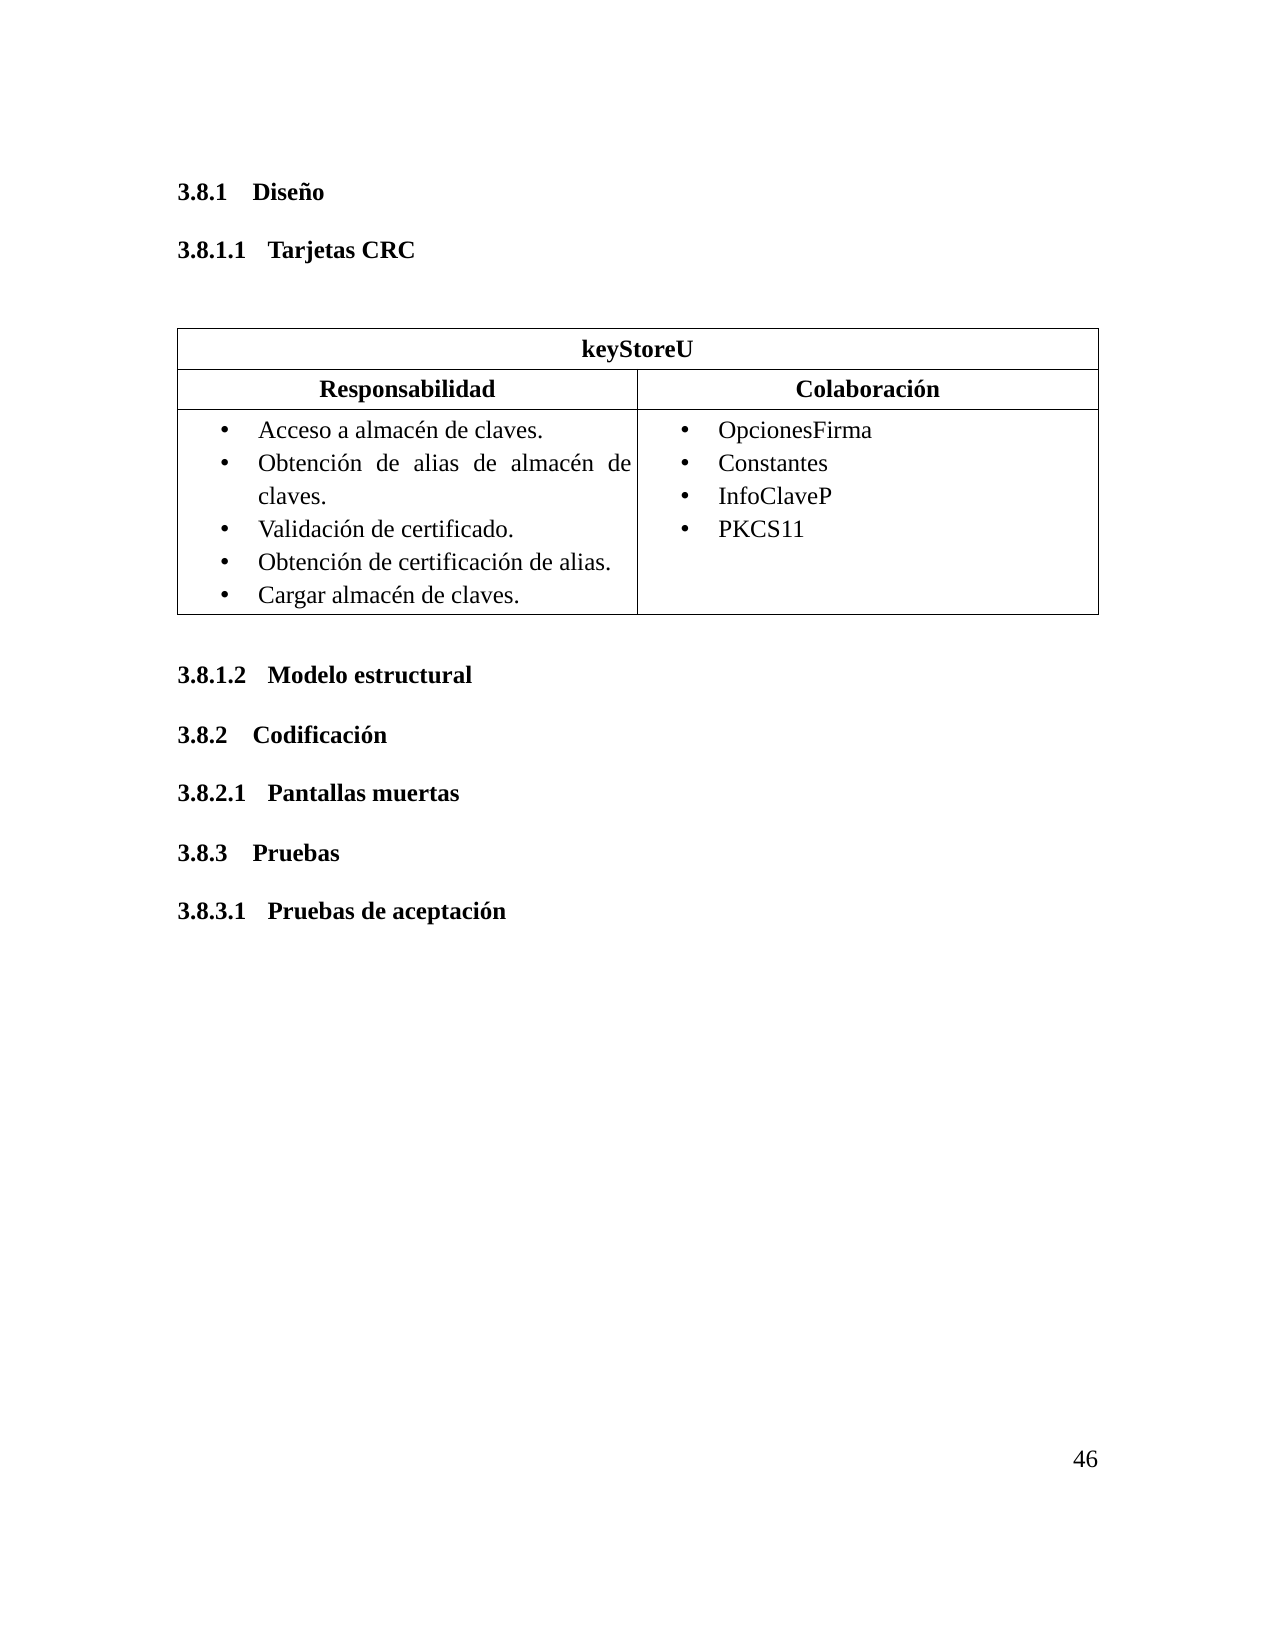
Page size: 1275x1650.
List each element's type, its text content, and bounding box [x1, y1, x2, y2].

subtitle Codificación [177, 720, 1098, 749]
subtitle Pantallas muertas [177, 778, 1098, 807]
table_header keyStoreU [178, 329, 1098, 369]
subtitle Modelo estructural [177, 660, 1098, 689]
subtitle Pruebas [177, 838, 1098, 867]
subtitle Tarjetas CRC [177, 235, 1098, 264]
table_cell Acceso a almacén de claves. Obtención de alias de almacén de claves. Validación de certificado. Obtención de certificación de alias. Cargar almacén de claves. [178, 410, 637, 614]
subtitle Pruebas de aceptación [177, 896, 1098, 925]
table_cell Responsabilidad [178, 370, 637, 409]
table_cell OpcionesFirma Constantes InfoClaveP PKCS11 [638, 410, 1098, 614]
subtitle Diseño [177, 177, 1098, 206]
table_cell Colaboración [638, 370, 1098, 409]
